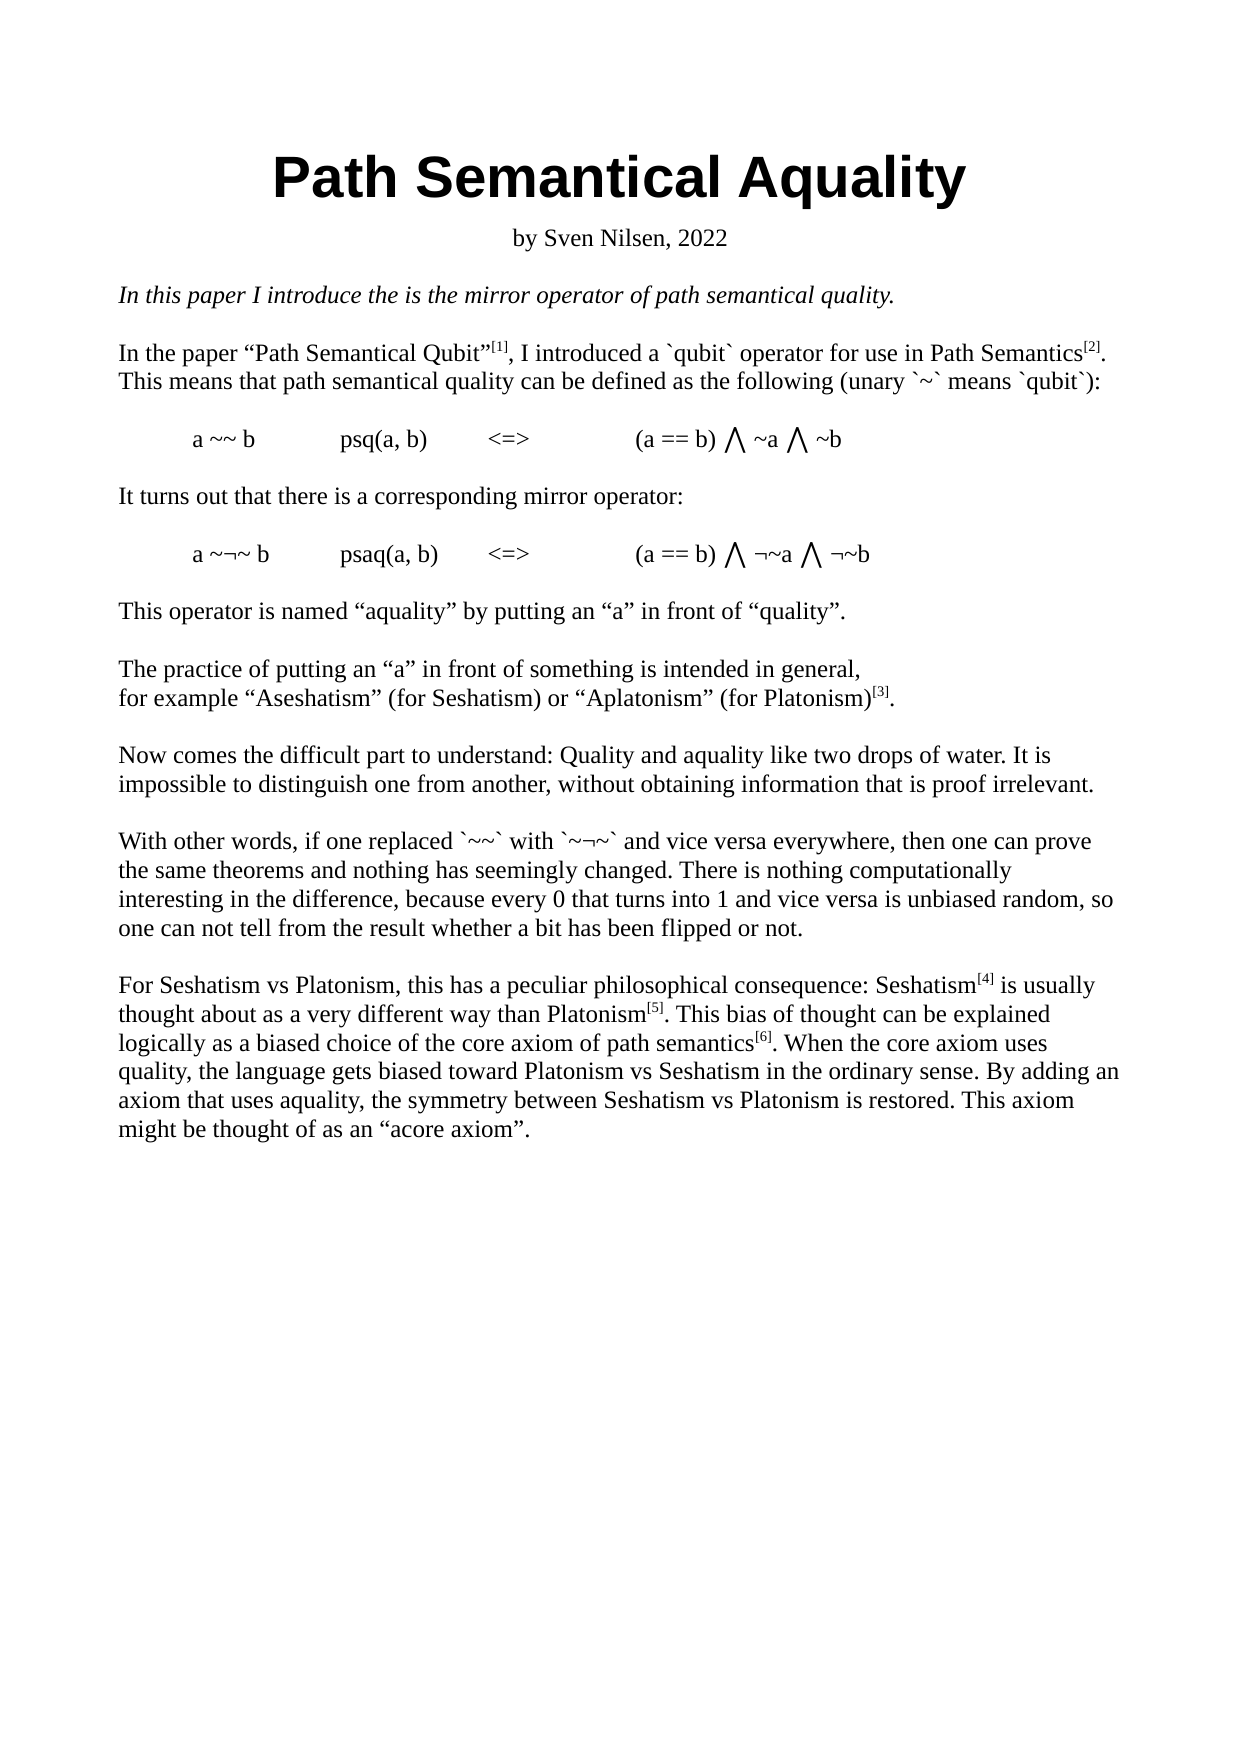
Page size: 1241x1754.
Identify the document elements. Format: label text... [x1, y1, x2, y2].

text It turns out that there is a corresponding mirror operator: [118, 481, 1122, 510]
text This operator is named “aquality” by putting an “a” in front of “quality”. [118, 596, 1122, 625]
text In the paper “Path Semantical Qubit”[1], I introduced a `qubit` operator for use in Path Semantics[2]. This means that path semantical quality can be defined as the following (unary `~` means `qubit`): [118, 338, 1122, 395]
text In this paper I introduce the is the mirror operator of path semantical quality. [118, 280, 1122, 309]
text a ~~ b psq(a, b) <=> (a == b) ⋀ ~a ⋀ ~b [118, 424, 1122, 453]
text With other words, if one replaced `~~` with `~¬~` and vice versa everywhere, then one can prove the same theorems and nothing has seemingly changed. There is nothing computationally interesting in the difference, because every 0 that turns into 1 and vice versa is unbiased random, so one can not tell from the result whether a bit has been flipped or not. [118, 826, 1122, 941]
text a ~¬~ b psaq(a, b) <=> (a == b) ⋀ ¬~a ⋀ ¬~b [118, 539, 1122, 568]
text For Seshatism vs Platonism, this has a peculiar philosophical consequence: Seshatism[4] is usually thought about as a very different way than Platonism[5]. This bias of thought can be explained logically as a biased choice of the core axiom of path semantics[6]. When the core axiom uses quality, the language gets biased toward Platonism vs Seshatism in the ordinary sense. By adding an axiom that uses aquality, the symmetry between Seshatism vs Platonism is restored. This axiom might be thought of as an “acore axiom”. [118, 970, 1122, 1143]
text by Sven Nilsen, 2022 [118, 223, 1122, 251]
text The practice of putting an “a” in front of something is intended in general, [118, 654, 1122, 683]
text for example “Aseshatism” (for Seshatism) or “Aplatonism” (for Platonism)[3]. [118, 683, 1122, 711]
title Path Semantical Aquality [118, 143, 1122, 210]
text Now comes the difficult part to understand: Quality and aquality like two drops of water. It is impossible to distinguish one from another, without obtaining information that is proof irrelevant. [118, 740, 1122, 798]
